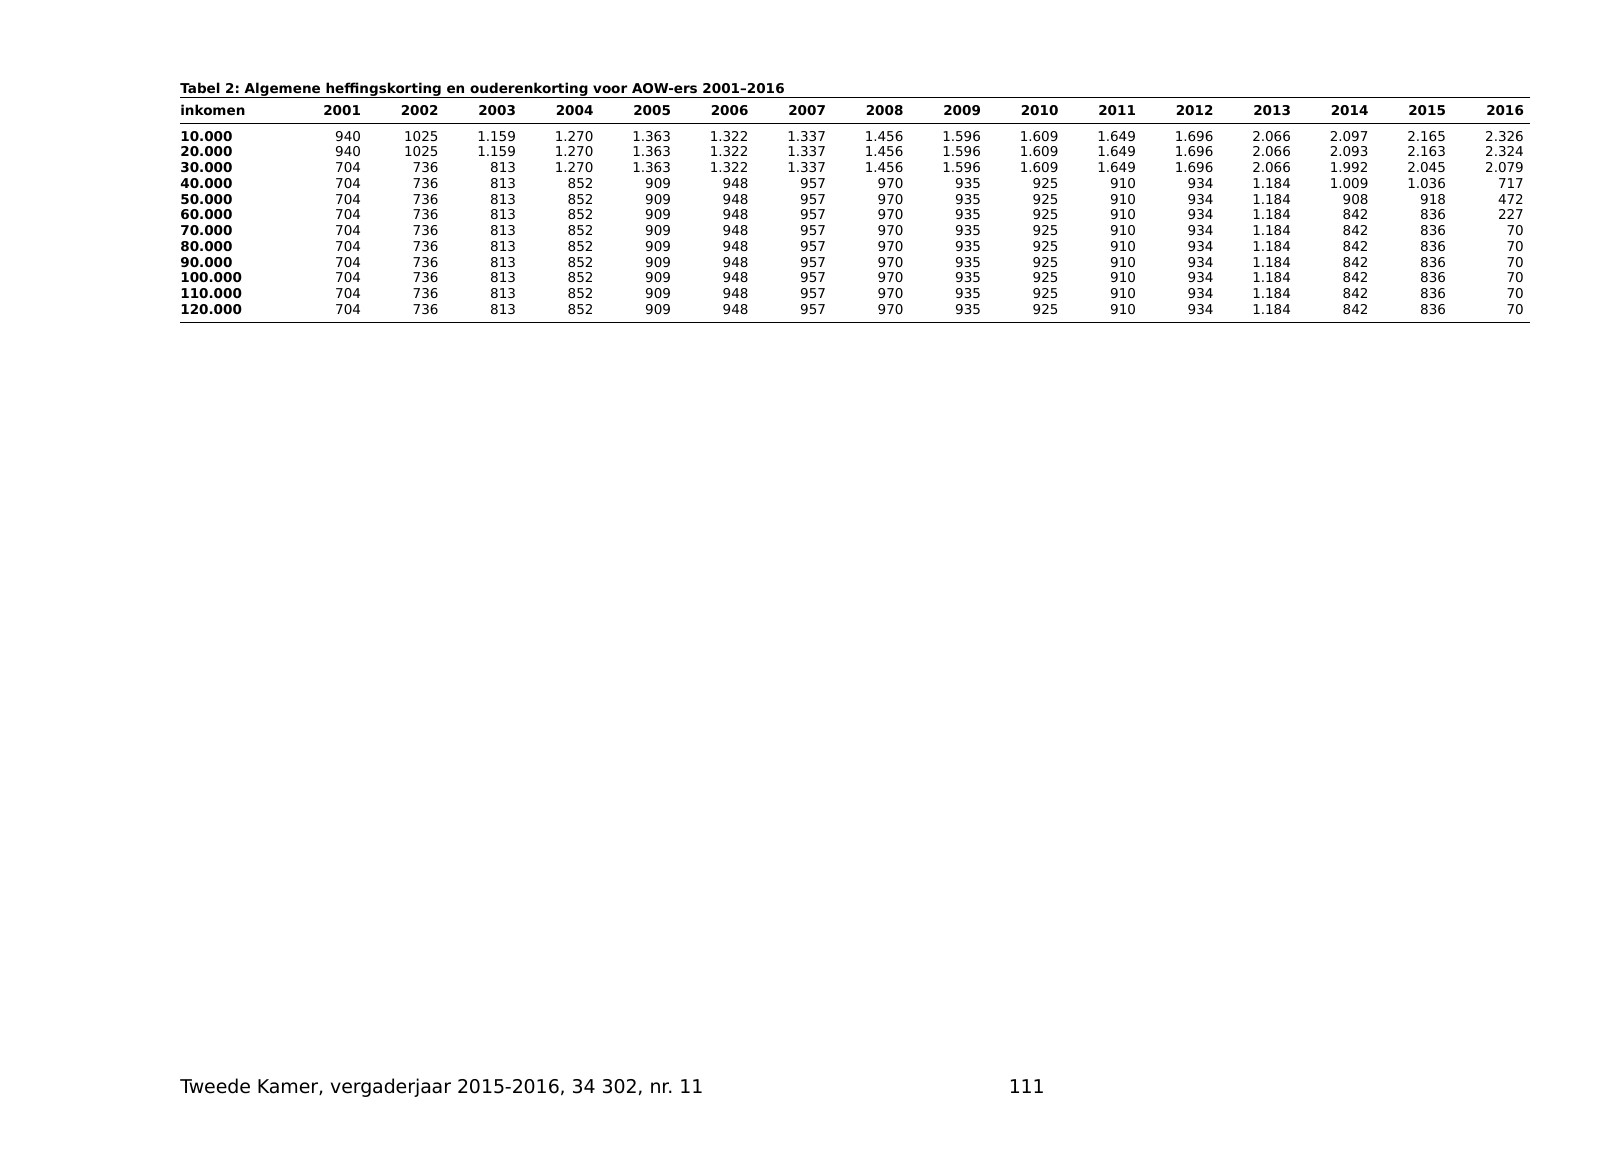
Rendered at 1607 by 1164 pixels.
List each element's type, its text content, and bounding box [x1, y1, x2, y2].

table_cell 852 [522, 239, 599, 254]
table_cell 2004 [522, 98, 599, 123]
table_cell 1.609 [987, 144, 1064, 160]
table_cell 2016 [1452, 98, 1529, 123]
table_cell 935 [909, 270, 987, 286]
table_cell 1.456 [832, 144, 909, 160]
table_cell 1.184 [1219, 286, 1297, 302]
table_cell 836 [1374, 239, 1452, 254]
table_cell 910 [1064, 239, 1142, 254]
table_cell 704 [289, 302, 367, 322]
table_cell 925 [987, 286, 1064, 302]
table_cell 957 [754, 223, 832, 239]
table_cell 1.696 [1142, 124, 1219, 144]
table_cell 1.184 [1219, 223, 1297, 239]
table_cell 948 [677, 302, 754, 322]
table_cell 1.609 [987, 160, 1064, 176]
table_cell 970 [832, 176, 909, 191]
table_cell 970 [832, 207, 909, 223]
table_cell 836 [1374, 207, 1452, 223]
table_cell 910 [1064, 286, 1142, 302]
table_cell 70 [1452, 239, 1529, 254]
table_cell 717 [1452, 176, 1529, 191]
table_cell 852 [522, 302, 599, 322]
table_header Tabel 2: Algemene heffingskorting en ouderenkorting voor AOW-ers 2001–2016 [180, 81, 1529, 97]
table_cell 1.456 [832, 160, 909, 176]
table_cell 957 [754, 239, 832, 254]
table_cell 1.337 [754, 144, 832, 160]
table_cell 2007 [754, 98, 832, 123]
table_cell 2014 [1297, 98, 1374, 123]
table_cell 909 [599, 191, 677, 207]
table_cell 1.649 [1064, 144, 1142, 160]
table_cell 704 [289, 160, 367, 176]
table_cell 934 [1142, 270, 1219, 286]
table_cell 909 [599, 207, 677, 223]
table_cell 2.097 [1297, 124, 1374, 144]
table_cell 970 [832, 302, 909, 322]
table_cell 2.324 [1452, 144, 1529, 160]
table_cell 908 [1297, 191, 1374, 207]
table_cell 842 [1297, 270, 1374, 286]
table_cell 80.000 [180, 239, 289, 254]
table_cell 1.184 [1219, 176, 1297, 191]
table_cell 925 [987, 270, 1064, 286]
table_cell 2010 [987, 98, 1064, 123]
table_cell 1.009 [1297, 176, 1374, 191]
table_cell 948 [677, 207, 754, 223]
table_cell 934 [1142, 207, 1219, 223]
table_cell 2013 [1219, 98, 1297, 123]
table_cell 948 [677, 254, 754, 270]
table_cell 813 [444, 160, 522, 176]
table_cell 935 [909, 302, 987, 322]
table_cell 100.000 [180, 270, 289, 286]
table_cell 935 [909, 254, 987, 270]
table_cell 813 [444, 286, 522, 302]
table_cell 1.363 [599, 144, 677, 160]
table_cell 910 [1064, 191, 1142, 207]
table_cell 2.066 [1219, 124, 1297, 144]
table_cell 1.596 [909, 160, 987, 176]
table_cell 909 [599, 302, 677, 322]
table_cell 2009 [909, 98, 987, 123]
table_cell 1.159 [444, 124, 522, 144]
table_cell 852 [522, 176, 599, 191]
table_cell 704 [289, 207, 367, 223]
table_cell 813 [444, 207, 522, 223]
table_cell 957 [754, 176, 832, 191]
table_cell 909 [599, 254, 677, 270]
table_cell 2001 [289, 98, 367, 123]
table_cell 852 [522, 270, 599, 286]
table_cell 736 [367, 176, 444, 191]
table_cell 813 [444, 223, 522, 239]
table_cell 925 [987, 191, 1064, 207]
table_cell 948 [677, 223, 754, 239]
table_cell 1.270 [522, 124, 599, 144]
table_cell 704 [289, 191, 367, 207]
table_cell 925 [987, 302, 1064, 322]
table_cell 736 [367, 254, 444, 270]
table_cell 70 [1452, 286, 1529, 302]
table_cell 704 [289, 176, 367, 191]
table_cell 1.992 [1297, 160, 1374, 176]
table_cell 736 [367, 270, 444, 286]
table_cell 970 [832, 239, 909, 254]
table_cell 910 [1064, 207, 1142, 223]
table_cell 1.184 [1219, 239, 1297, 254]
table_cell 736 [367, 191, 444, 207]
table_cell 836 [1374, 302, 1452, 322]
table_cell 813 [444, 302, 522, 322]
table_cell 20.000 [180, 144, 289, 160]
table_cell 852 [522, 191, 599, 207]
table_cell 1.159 [444, 144, 522, 160]
table_cell 736 [367, 223, 444, 239]
table_cell 90.000 [180, 254, 289, 270]
table_cell 935 [909, 239, 987, 254]
table_cell 948 [677, 239, 754, 254]
table_cell 836 [1374, 286, 1452, 302]
table_cell 736 [367, 207, 444, 223]
table_cell 970 [832, 286, 909, 302]
table_cell 2.079 [1452, 160, 1529, 176]
table_cell 935 [909, 223, 987, 239]
table_cell 925 [987, 239, 1064, 254]
table_cell 836 [1374, 270, 1452, 286]
table_cell 909 [599, 176, 677, 191]
table_cell 1.322 [677, 144, 754, 160]
table_cell 1.596 [909, 124, 987, 144]
table_cell 2008 [832, 98, 909, 123]
table_cell 1.363 [599, 124, 677, 144]
table_cell 948 [677, 191, 754, 207]
table_cell 813 [444, 191, 522, 207]
table_cell 934 [1142, 302, 1219, 322]
table_cell 909 [599, 223, 677, 239]
table_cell 935 [909, 191, 987, 207]
table_cell 1.337 [754, 124, 832, 144]
table_cell 935 [909, 286, 987, 302]
table_cell 227 [1452, 207, 1529, 223]
table_cell 940 [289, 124, 367, 144]
table_cell 813 [444, 254, 522, 270]
table_cell 2.163 [1374, 144, 1452, 160]
table_cell 2006 [677, 98, 754, 123]
table_cell 1.337 [754, 160, 832, 176]
table_cell 1.036 [1374, 176, 1452, 191]
table_cell 1.456 [832, 124, 909, 144]
table_cell 2.045 [1374, 160, 1452, 176]
table_cell 910 [1064, 223, 1142, 239]
table_cell 934 [1142, 254, 1219, 270]
table_cell 934 [1142, 176, 1219, 191]
table_cell 70 [1452, 223, 1529, 239]
table_cell 2.093 [1297, 144, 1374, 160]
table_cell 935 [909, 176, 987, 191]
table_cell 70 [1452, 302, 1529, 322]
table_cell 1.270 [522, 160, 599, 176]
table_cell 2015 [1374, 98, 1452, 123]
table_cell 910 [1064, 302, 1142, 322]
table_cell 2002 [367, 98, 444, 123]
table_cell 948 [677, 176, 754, 191]
table_cell 842 [1297, 286, 1374, 302]
table_cell 1025 [367, 124, 444, 144]
table_cell 1.184 [1219, 207, 1297, 223]
table_cell 910 [1064, 176, 1142, 191]
table_cell 925 [987, 223, 1064, 239]
table_cell 957 [754, 270, 832, 286]
table_cell 852 [522, 223, 599, 239]
table_cell 2.066 [1219, 160, 1297, 176]
table_cell 852 [522, 207, 599, 223]
table_cell 2012 [1142, 98, 1219, 123]
table_cell 934 [1142, 286, 1219, 302]
table_cell 472 [1452, 191, 1529, 207]
table_cell 1.649 [1064, 160, 1142, 176]
table_cell 970 [832, 223, 909, 239]
table_cell 2003 [444, 98, 522, 123]
table_cell 934 [1142, 223, 1219, 239]
table_cell 2005 [599, 98, 677, 123]
table_cell 736 [367, 160, 444, 176]
table_cell 1.696 [1142, 144, 1219, 160]
table_cell 925 [987, 254, 1064, 270]
table_cell 1.184 [1219, 270, 1297, 286]
table_cell 842 [1297, 254, 1374, 270]
table_cell 704 [289, 223, 367, 239]
table_cell 1.363 [599, 160, 677, 176]
table_cell 836 [1374, 223, 1452, 239]
table_cell 813 [444, 270, 522, 286]
table_cell inkomen [180, 98, 289, 123]
table_cell 120.000 [180, 302, 289, 322]
table_cell 957 [754, 191, 832, 207]
table_cell 957 [754, 207, 832, 223]
table_cell 1.609 [987, 124, 1064, 144]
table_cell 910 [1064, 270, 1142, 286]
table_cell 948 [677, 270, 754, 286]
table_cell 30.000 [180, 160, 289, 176]
table_cell 40.000 [180, 176, 289, 191]
table_cell 1.322 [677, 124, 754, 144]
table_cell 704 [289, 270, 367, 286]
table_cell 842 [1297, 302, 1374, 322]
table_cell 1.184 [1219, 302, 1297, 322]
table_cell 1.596 [909, 144, 987, 160]
table_cell 70.000 [180, 223, 289, 239]
table_cell 704 [289, 239, 367, 254]
table_cell 704 [289, 286, 367, 302]
table_cell 60.000 [180, 207, 289, 223]
table_cell 842 [1297, 207, 1374, 223]
table_cell 50.000 [180, 191, 289, 207]
table_cell 736 [367, 286, 444, 302]
table_cell 852 [522, 286, 599, 302]
table_cell 110.000 [180, 286, 289, 302]
table_cell 1.696 [1142, 160, 1219, 176]
table_cell 736 [367, 302, 444, 322]
table_cell 836 [1374, 254, 1452, 270]
table_cell 1.322 [677, 160, 754, 176]
table_cell 925 [987, 207, 1064, 223]
table_cell 925 [987, 176, 1064, 191]
table_cell 813 [444, 176, 522, 191]
table_cell 2.165 [1374, 124, 1452, 144]
table_cell 948 [677, 286, 754, 302]
table_cell 842 [1297, 223, 1374, 239]
table_cell 957 [754, 286, 832, 302]
table_cell 10.000 [180, 124, 289, 144]
table_cell 736 [367, 239, 444, 254]
table_cell 909 [599, 270, 677, 286]
table_cell 1025 [367, 144, 444, 160]
table_cell 2.326 [1452, 124, 1529, 144]
table_cell 909 [599, 239, 677, 254]
table_cell 909 [599, 286, 677, 302]
table_cell 1.184 [1219, 254, 1297, 270]
table_cell 970 [832, 270, 909, 286]
table_cell 910 [1064, 254, 1142, 270]
table_cell 970 [832, 191, 909, 207]
table_cell 957 [754, 254, 832, 270]
table_cell 1.184 [1219, 191, 1297, 207]
table_cell 957 [754, 302, 832, 322]
table_cell 852 [522, 254, 599, 270]
table_cell 934 [1142, 191, 1219, 207]
table_cell 70 [1452, 270, 1529, 286]
table_cell 70 [1452, 254, 1529, 270]
table_cell 2.066 [1219, 144, 1297, 160]
table_cell 918 [1374, 191, 1452, 207]
table_cell 934 [1142, 239, 1219, 254]
table_cell 1.270 [522, 144, 599, 160]
table_cell 704 [289, 254, 367, 270]
table_cell 2011 [1064, 98, 1142, 123]
table_cell 970 [832, 254, 909, 270]
table_cell 842 [1297, 239, 1374, 254]
table_cell 935 [909, 207, 987, 223]
table_cell 1.649 [1064, 124, 1142, 144]
table_cell 813 [444, 239, 522, 254]
table_cell 940 [289, 144, 367, 160]
